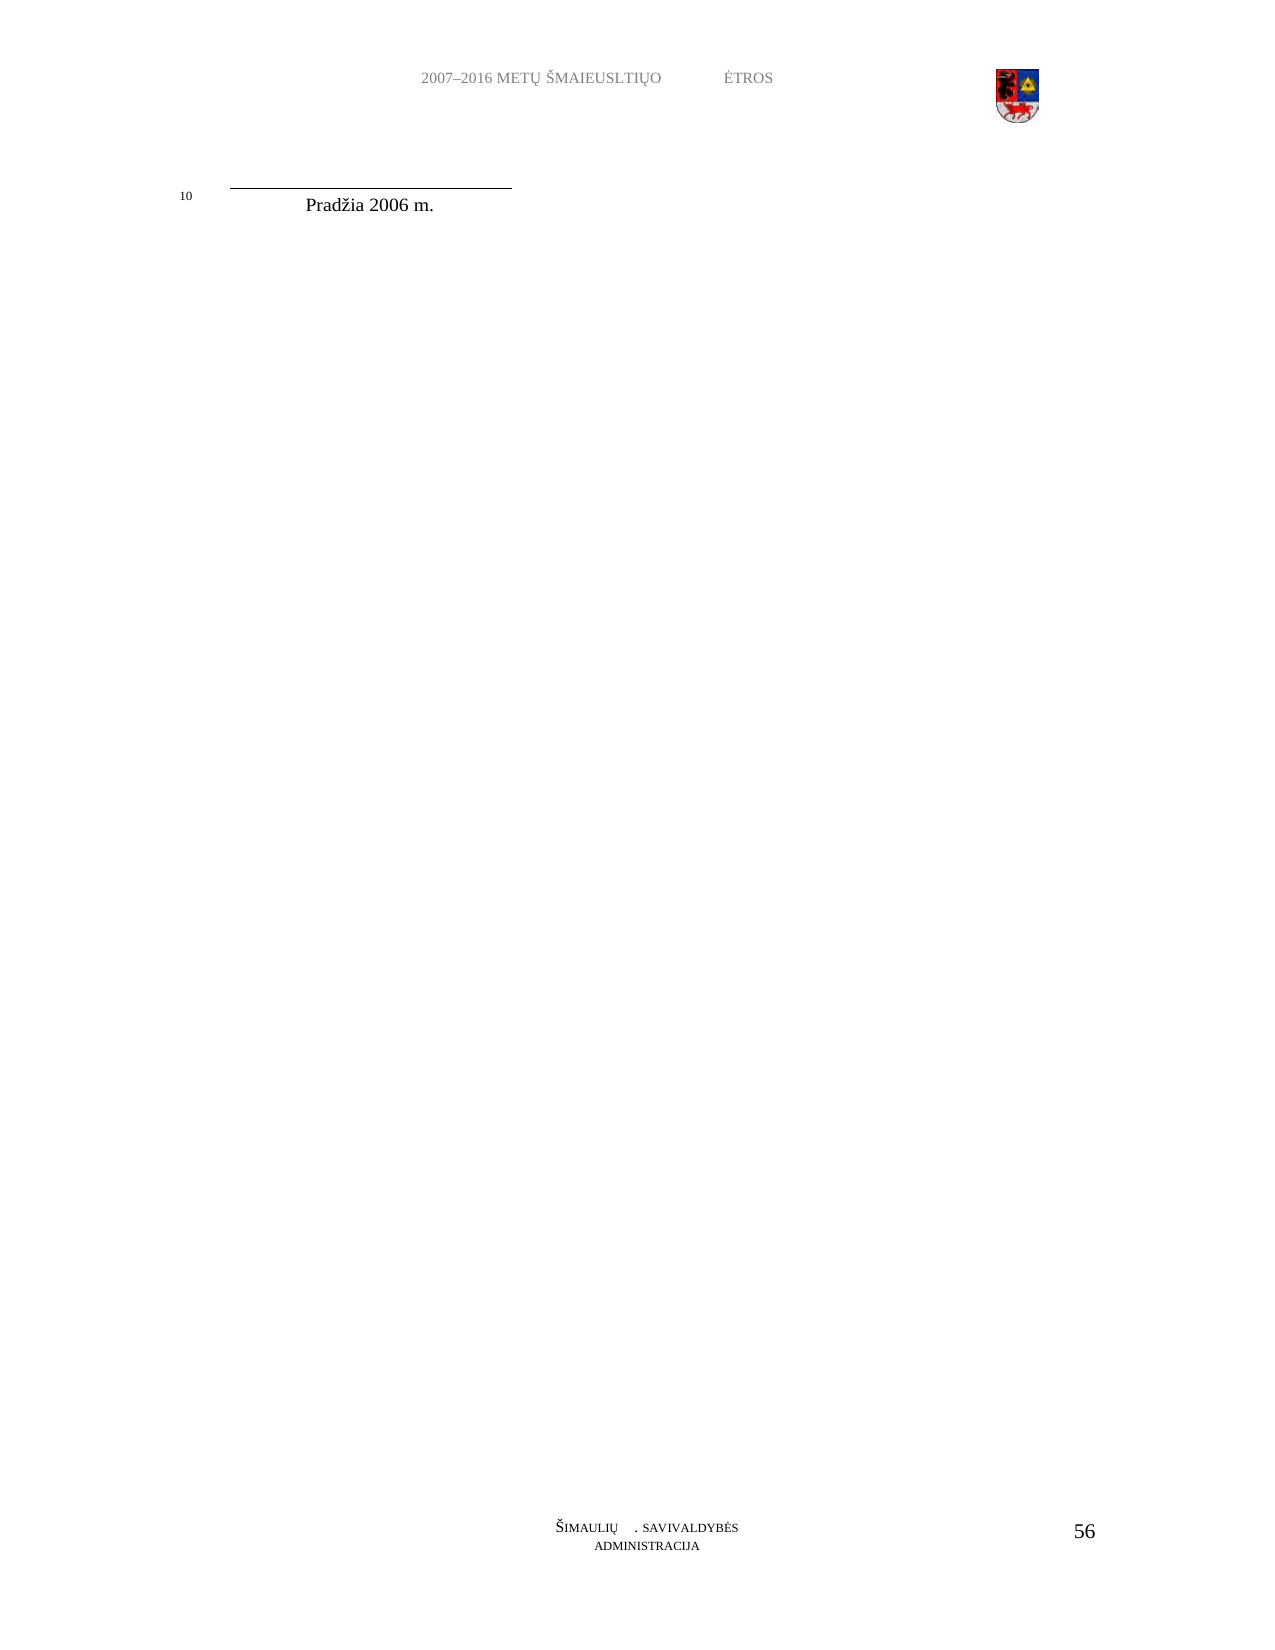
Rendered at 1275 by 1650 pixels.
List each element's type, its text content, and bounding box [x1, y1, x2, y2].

text 10 Pradžia 2006 m. [179, 181, 1075, 215]
